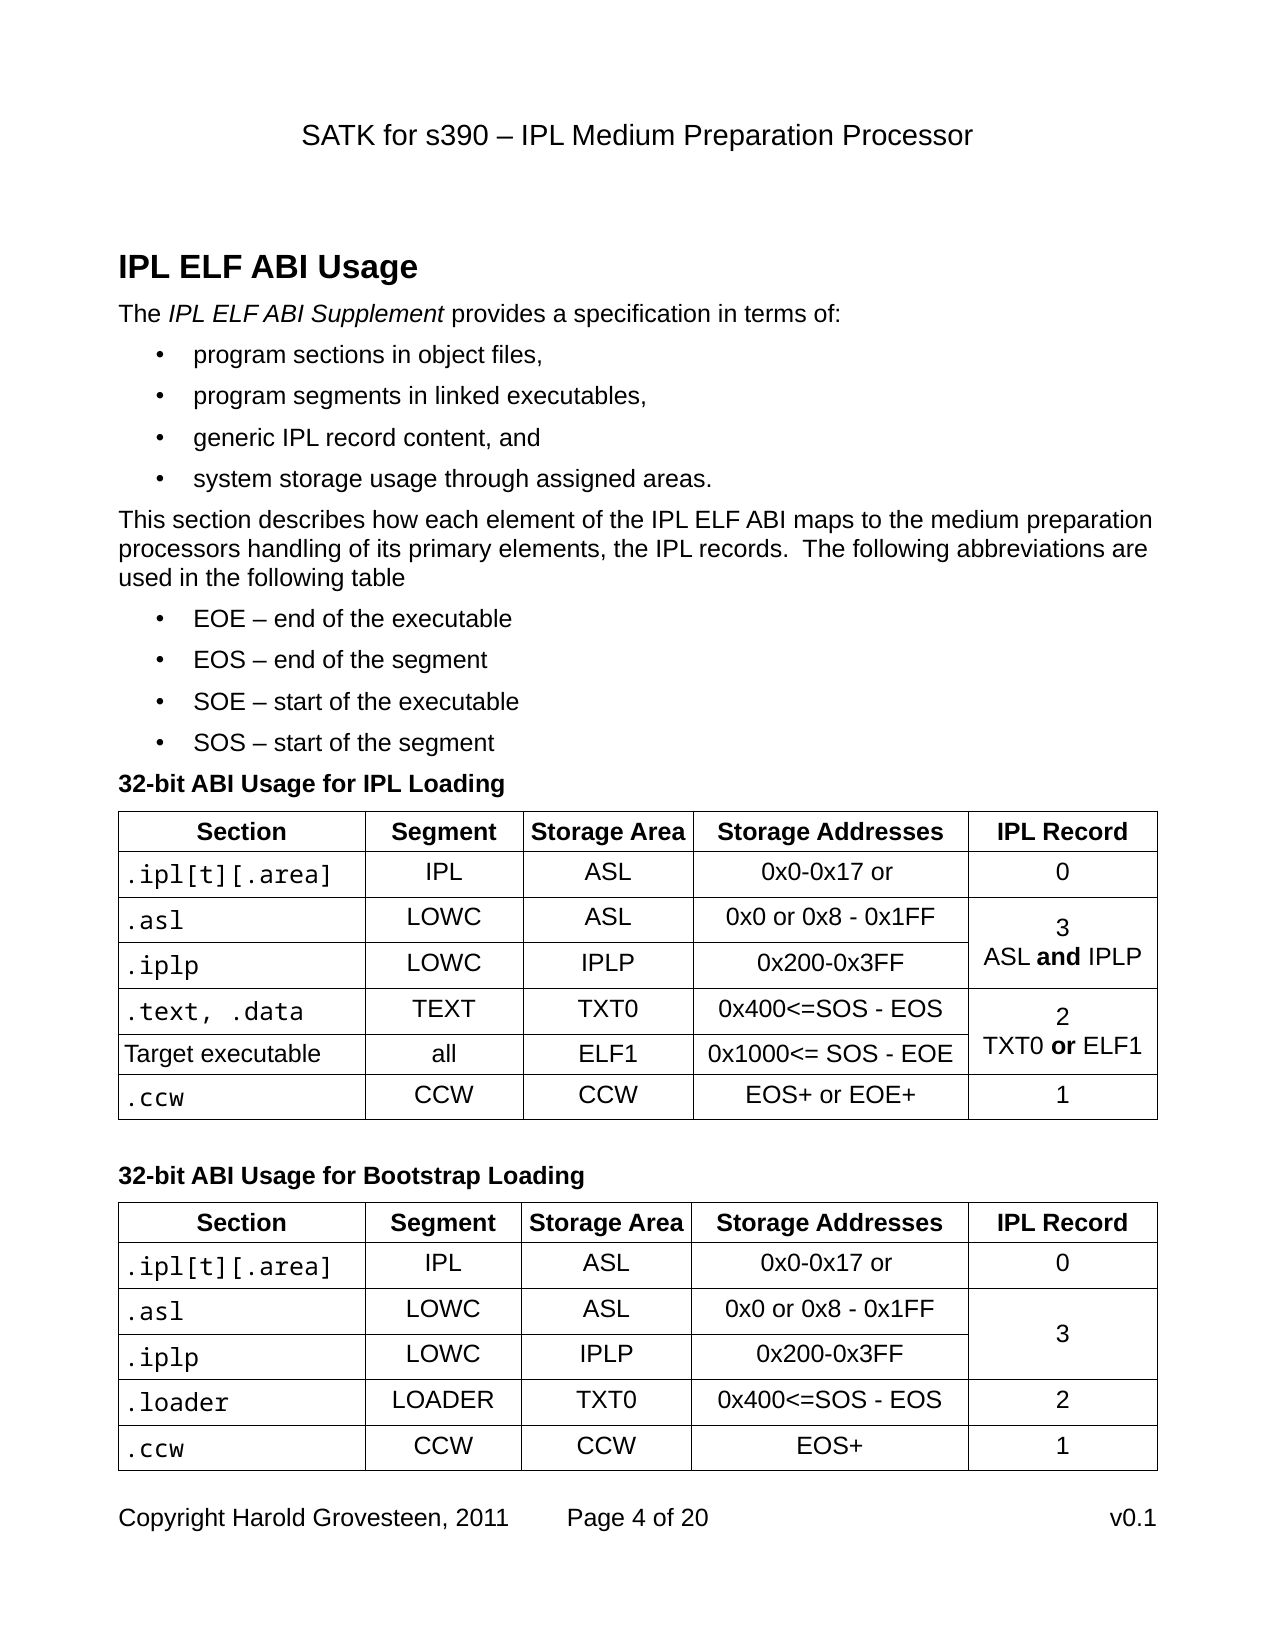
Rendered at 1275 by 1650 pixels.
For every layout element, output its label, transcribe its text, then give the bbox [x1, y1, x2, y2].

table_cell .asl [119, 1289, 365, 1333]
text The IPL ELF ABI Supplement provides a specification in terms of: [118, 298, 1157, 327]
list program sections in object files, [156, 340, 1157, 369]
table_cell .ccw [119, 1075, 365, 1119]
list program segments in linked executables, [156, 381, 1157, 410]
text 32-bit ABI Usage for Bootstrap Loading [118, 1161, 1157, 1189]
list system storage usage through assigned areas. [156, 464, 1157, 493]
table_cell LOADER [366, 1380, 521, 1425]
subtitle IPL ELF ABI Usage [118, 247, 1157, 286]
table_cell .ipl[t][.area] [119, 852, 365, 897]
table_cell ASL [522, 1289, 691, 1333]
table_header Storage Addresses [692, 1203, 968, 1242]
table_header Segment [366, 1203, 521, 1242]
table_cell 0x200-0x3FF [694, 943, 968, 988]
table_header Section [119, 1203, 365, 1242]
table_cell ASL [522, 1243, 691, 1288]
table_cell .ipl[t][.area] [119, 1243, 365, 1288]
table_header IPL Record [969, 1203, 1157, 1242]
table_header IPL Record [969, 812, 1157, 851]
table_cell .iplp [119, 943, 365, 988]
list EOS – end of the segment [156, 645, 1157, 674]
table_cell .loader [119, 1380, 365, 1425]
list SOE – start of the executable [156, 687, 1157, 716]
table_cell ASL [524, 852, 693, 897]
table_header Section [119, 812, 365, 851]
table_cell ASL [524, 898, 693, 942]
table_header Segment [366, 812, 523, 851]
table_cell CCW [522, 1426, 691, 1470]
table_cell CCW [524, 1075, 693, 1119]
table_cell IPL [366, 1243, 521, 1288]
table_cell 0x200-0x3FF [692, 1335, 968, 1379]
table_cell .ccw [119, 1426, 365, 1470]
table_cell IPL [366, 852, 523, 897]
table_header Storage Addresses [694, 812, 968, 851]
table_cell ELF1 [524, 1035, 693, 1074]
table_cell 1 [969, 1075, 1157, 1119]
table_cell EOS+ or EOE+ [694, 1075, 968, 1119]
table_cell 0x400<=SOS - EOS [694, 989, 968, 1033]
table_cell 0x0 or 0x8 - 0x1FF [694, 898, 968, 942]
text 32-bit ABI Usage for IPL Loading [118, 769, 1157, 798]
table_cell TXT0 [524, 989, 693, 1033]
text This section describes how each element of the IPL ELF ABI maps to the medium preparation processors handling of its primary elements, the IPL records. The following abbreviations are used in the following table [118, 505, 1157, 591]
table_cell 0x1000<= SOS - EOE [694, 1035, 968, 1074]
list SOS – start of the segment [156, 728, 1157, 757]
table_cell 1 [969, 1426, 1157, 1470]
table_cell CCW [366, 1075, 523, 1119]
table_cell LOWC [366, 1289, 521, 1333]
table_cell TXT0 [522, 1380, 691, 1425]
list EOE – end of the executable [156, 604, 1157, 633]
table_header Storage Area [524, 812, 693, 851]
table_cell LOWC [366, 1335, 521, 1379]
list generic IPL record content, and [156, 422, 1157, 451]
table_cell Target executable [119, 1035, 365, 1074]
table_cell 0x0 or 0x8 - 0x1FF [692, 1289, 968, 1333]
table_cell .iplp [119, 1335, 365, 1379]
table_cell LOWC [366, 898, 523, 942]
table_cell LOWC [366, 943, 523, 988]
table_cell CCW [366, 1426, 521, 1470]
table_cell 0x0-0x17 or [694, 852, 968, 897]
table_cell 3 [969, 1289, 1157, 1379]
table_cell .text, .data [119, 989, 365, 1033]
table_cell IPLP [524, 943, 693, 988]
table_cell TEXT [366, 989, 523, 1033]
table_header Storage Area [522, 1203, 691, 1242]
table_cell 3 ASL and IPLP [969, 898, 1157, 988]
table_cell IPLP [522, 1335, 691, 1379]
table_cell 2 TXT0 or ELF1 [969, 989, 1157, 1074]
table_cell EOS+ [692, 1426, 968, 1470]
table_cell 2 [969, 1380, 1157, 1425]
table_cell .asl [119, 898, 365, 942]
table_cell 0x0-0x17 or [692, 1243, 968, 1288]
table_cell 0 [969, 1243, 1157, 1288]
table_cell all [366, 1035, 523, 1074]
table_cell 0 [969, 852, 1157, 897]
table_cell 0x400<=SOS - EOS [692, 1380, 968, 1425]
